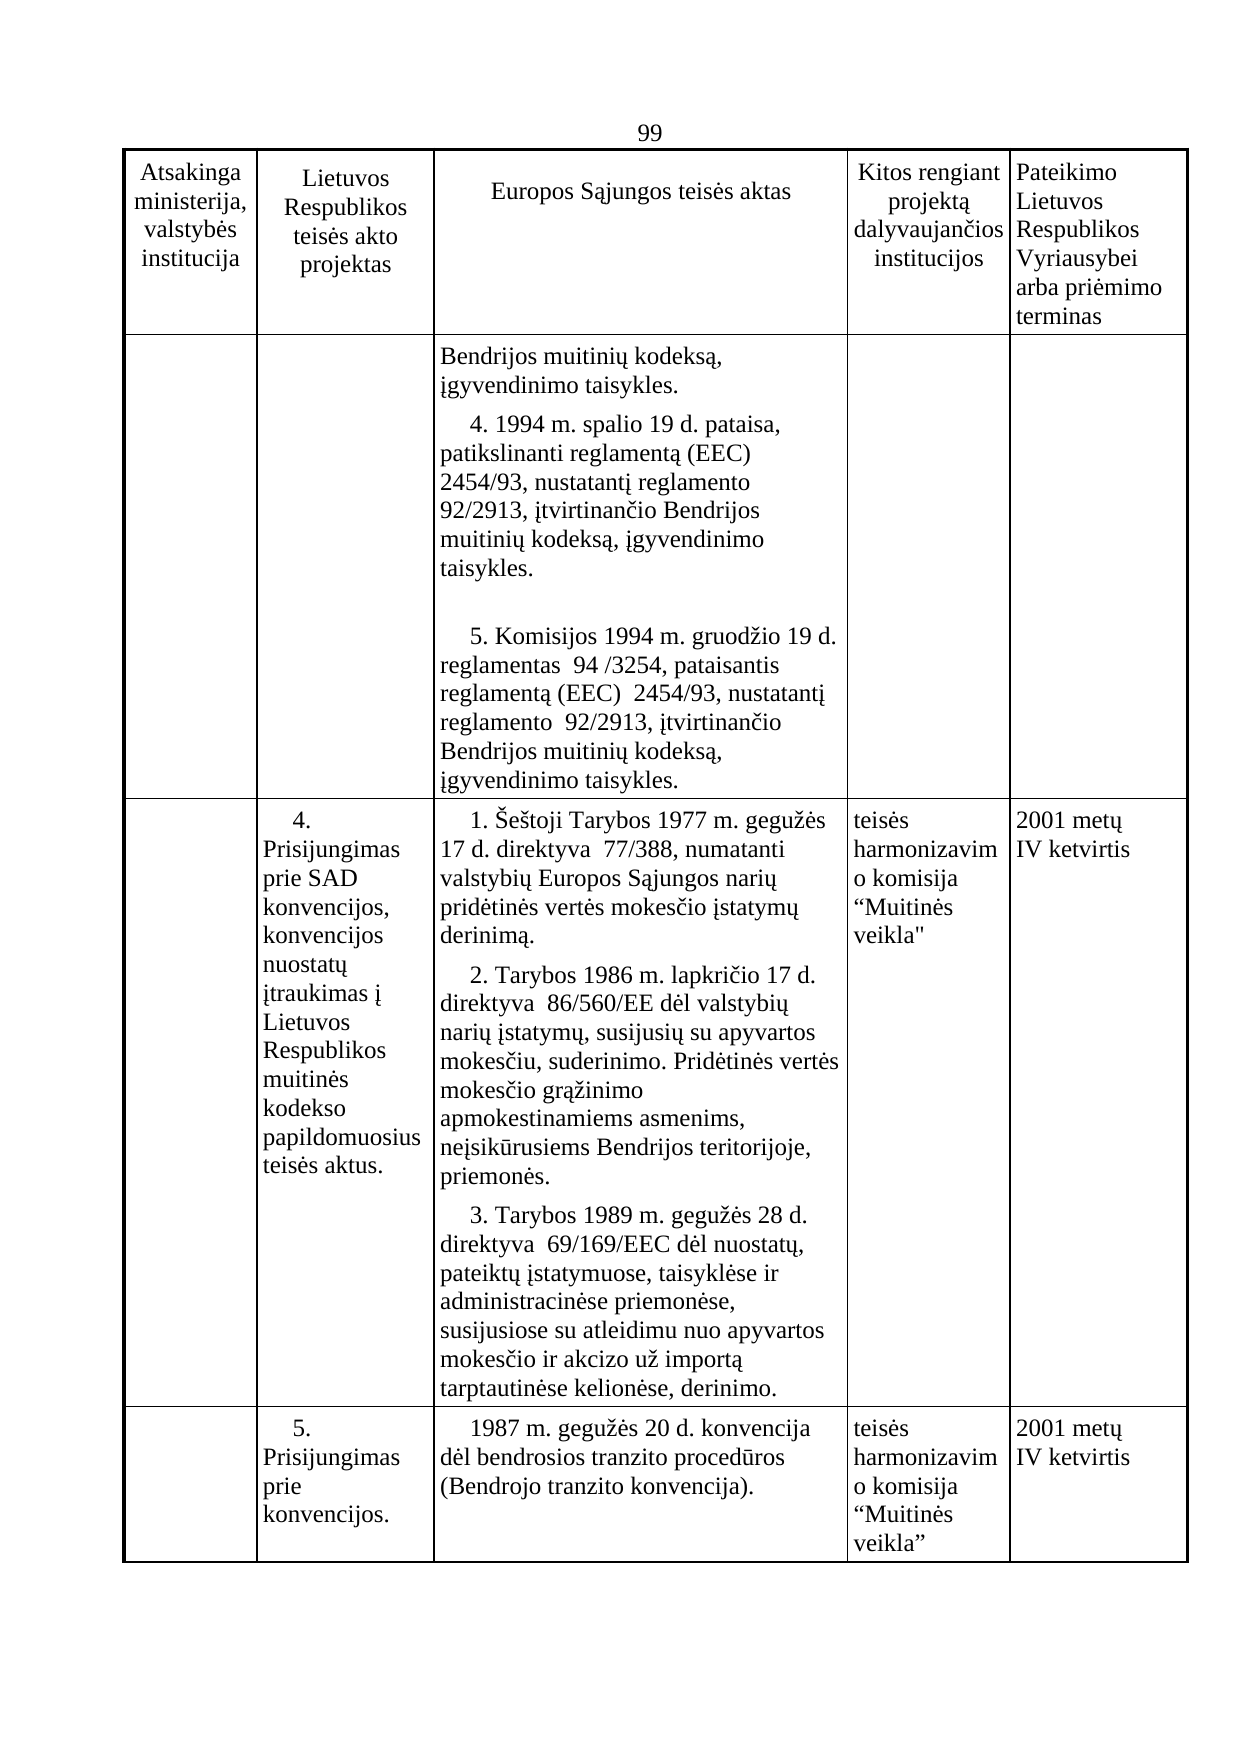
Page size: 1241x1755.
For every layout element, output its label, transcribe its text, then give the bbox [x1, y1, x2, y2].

table_cell [126, 799, 256, 1406]
table_cell 1. Šeštoji Tarybos 1977 m. gegužės 17 d. direktyva 77/388, numatanti valstybių Europos Sąjungos narių pridėtinės vertės mokesčio įstatymų derinimą. 2. Tarybos 1986 m. lapkričio 17 d. direktyva 86/560/EE dėl valstybių narių įstatymų, susijusių su apyvartos mokesčiu, suderinimo. Pridėtinės vertės mokesčio grąžinimo apmokestinamiems asmenims, neįsikūrusiems Bendrijos teritorijoje, priemonės. 3. Tarybos 1989 m. gegužės 28 d. direktyva 69/169/EEC dėl nuostatų, pateiktų įstatymuose, taisyklėse ir administracinėse priemonėse, susijusiose su atleidimu nuo apyvartos mokesčio ir akcizo už importą tarptautinėse kelionėse, derinimo. [435, 799, 847, 1406]
table_header Lietuvos Respublikos teisės akto projektas [258, 151, 433, 334]
table_cell 1987 m. gegužės 20 d. konvencija dėl bendrosios tranzito procedūros (Bendrojo tranzito konvencija). [435, 1407, 847, 1561]
table_cell [126, 1407, 256, 1561]
table_header Pateikimo Lietuvos Respublikos Vyriausybei arba priėmimo terminas [1011, 151, 1186, 334]
table_cell 2001 metų IV ketvirtis [1011, 799, 1186, 1406]
table_cell [258, 335, 433, 798]
table_header Kitos rengiant projektą dalyvaujančios institucijos [848, 151, 1009, 334]
table_cell [1011, 335, 1186, 798]
table_cell 2001 metų IV ketvirtis [1011, 1407, 1186, 1561]
table_cell [126, 335, 256, 798]
table_cell Bendrijos muitinių kodeksą, įgyvendinimo taisykles. 4. 1994 m. spalio 19 d. pataisa, patikslinanti reglamentą (EEC) 2454/93, nustatantį reglamento 92/2913, įtvirtinančio Bendrijos muitinių kodeksą, įgyvendinimo taisykles. 5. Komisijos 1994 m. gruodžio 19 d. reglamentas 94 /3254, pataisantis reglamentą (EEC) 2454/93, nustatantį reglamento 92/2913, įtvirtinančio Bendrijos muitinių kodeksą, įgyvendinimo taisykles. [435, 335, 847, 798]
table_header Atsakinga ministerija, valstybės institucija [126, 151, 256, 334]
table_cell 4. Prisijungimas prie SAD konvencijos, konvencijos nuostatų įtraukimas į Lietuvos Respublikos muitinės kodekso papildomuosius teisės aktus. [258, 799, 433, 1406]
table_header Europos Sąjungos teisės aktas [435, 151, 847, 334]
table_cell teisės harmonizavimo komisija “Muitinės veikla” [848, 1407, 1009, 1561]
table_cell 5. Prisijungimas prie konvencijos. [258, 1407, 433, 1561]
table_cell teisės harmonizavimo komisija “Muitinės veikla" [848, 799, 1009, 1406]
table_cell [848, 335, 1009, 798]
